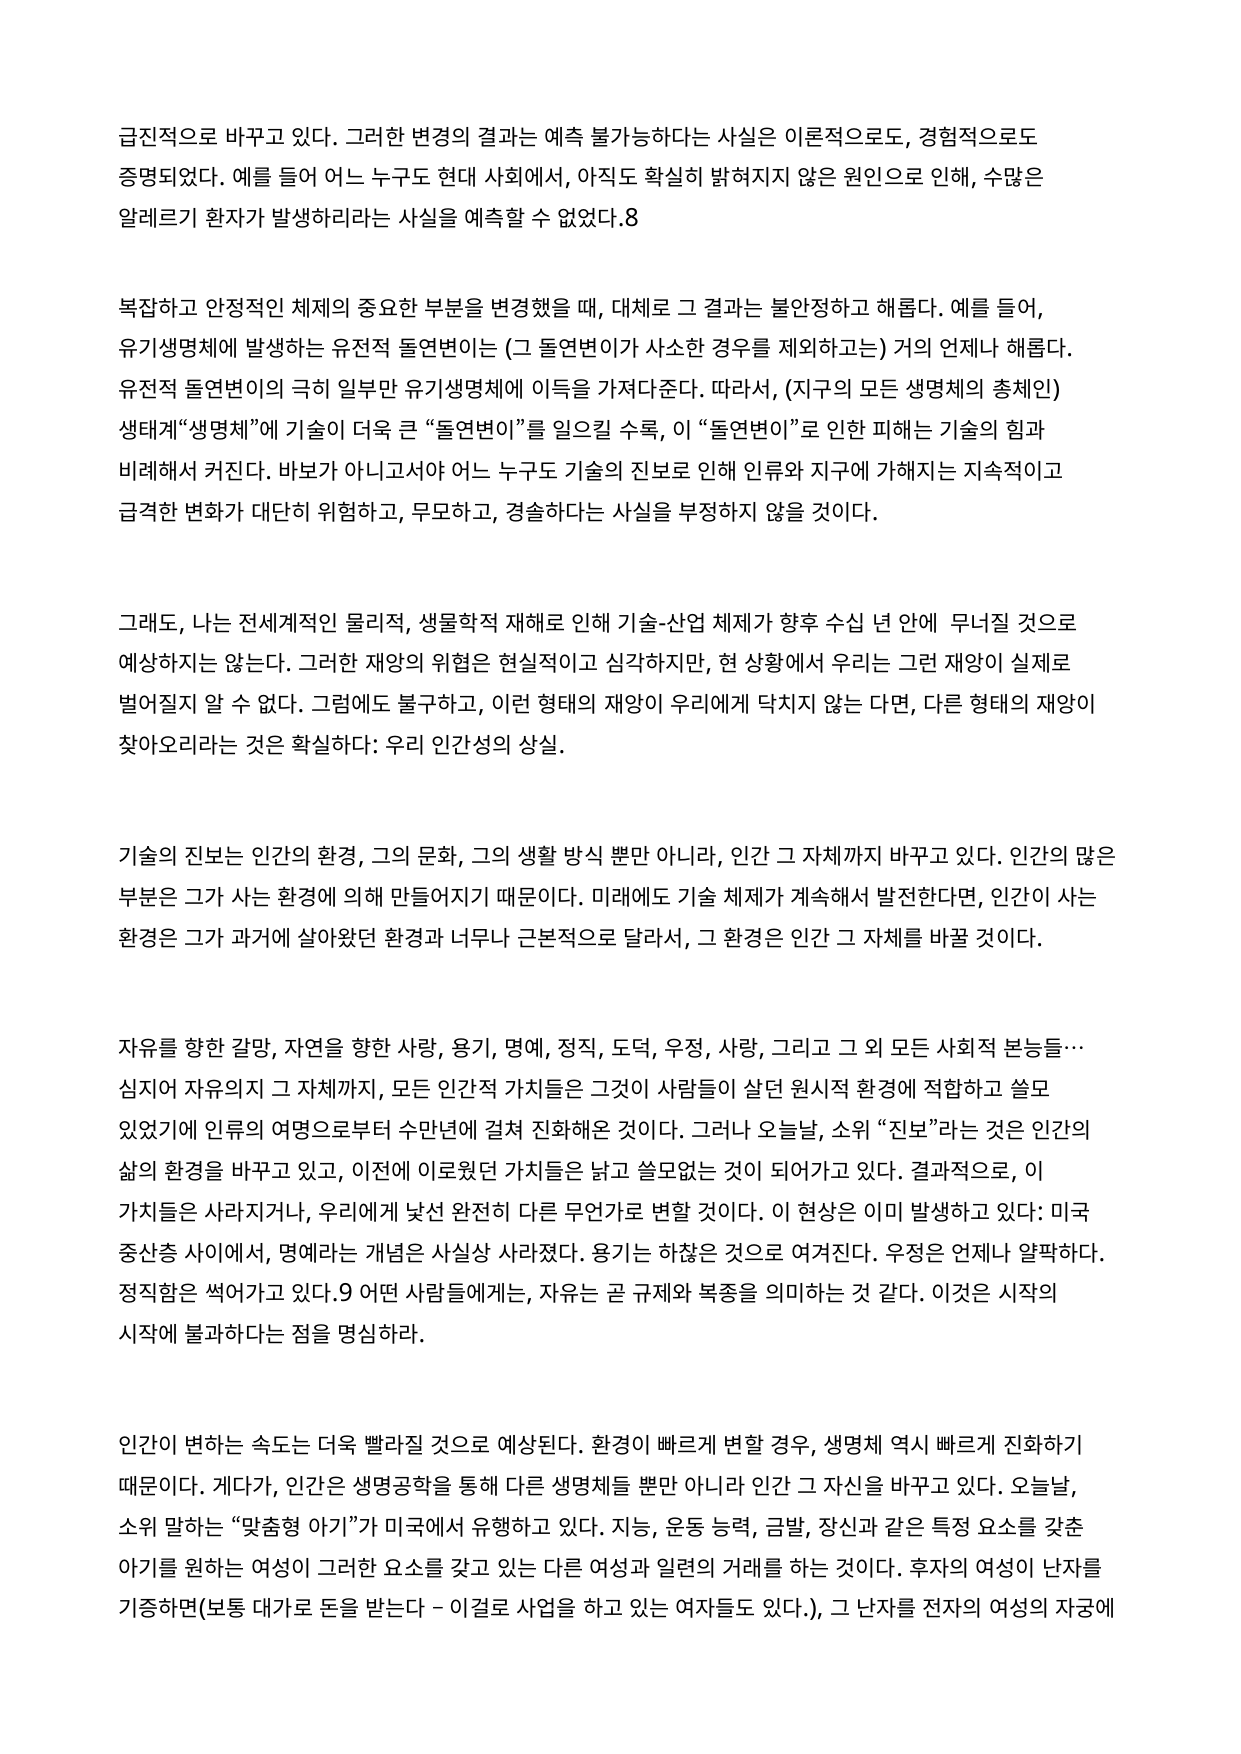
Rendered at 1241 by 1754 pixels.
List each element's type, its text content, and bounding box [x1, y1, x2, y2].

text 자유를 향한 갈망, 자연을 향한 사랑, 용기, 명예, 정직, 도덕, 우정, 사랑, 그리고 그 외 모든 사회적 본능들… 심지어 자유의지 그 자체까지, 모든 인간적 가치들은 그것이 사람들이 살던 원시적 환경에 적합하고 쓸모 있었기에 인류의 여명으로부터 수만년에 걸쳐 진화해온 것이다. 그러나 오늘날, 소위 “진보”라는 것은 인간의 삶의 환경을 바꾸고 있고, 이전에 이로웠던 가치들은 낡고 쓸모없는 것이 되어가고 있다. 결과적으로, 이 가치들은 사라지거나, 우리에게 낯선 완전히 다른 무언가로 변할 것이다. 이 현상은 이미 발생하고 있다: 미국 중산층 사이에서, 명예라는 개념은 사실상 사라졌다. 용기는 하찮은 것으로 여겨진다. 우정은 언제나 얄팍하다. 정직함은 썩어가고 있다.9 어떤 사람들에게는, 자유는 곧 규제와 복종을 의미하는 것 같다. 이것은 시작의 시작에 불과하다는 점을 명심하라. [118, 1030, 1122, 1350]
text 기술의 진보는 인간의 환경, 그의 문화, 그의 생활 방식 뿐만 아니라, 인간 그 자체까지 바꾸고 있다. 인간의 많은 부분은 그가 사는 환경에 의해 만들어지기 때문이다. 미래에도 기술 체제가 계속해서 발전한다면, 인간이 사는 환경은 그가 과거에 살아왔던 환경과 너무나 근본적으로 달라서, 그 환경은 인간 그 자체를 바꿀 것이다. [118, 838, 1122, 953]
text 인간이 변하는 속도는 더욱 빨라질 것으로 예상된다. 환경이 빠르게 변할 경우, 생명체 역시 빠르게 진화하기 때문이다. 게다가, 인간은 생명공학을 통해 다른 생명체들 뿐만 아니라 인간 그 자신을 바꾸고 있다. 오늘날, 소위 말하는 “맞춤형 아기”가 미국에서 유행하고 있다. 지능, 운동 능력, 금발, 장신과 같은 특정 요소를 갖춘 아기를 원하는 여성이 그러한 요소를 갖고 있는 다른 여성과 일련의 거래를 하는 것이다. 후자의 여성이 난자를 기증하면(보통 대가로 돈을 받는다 – 이걸로 사업을 하고 있는 여자들도 있다.), 그 난자를 전자의 여성의 자궁에 [118, 1427, 1122, 1624]
text 급진적으로 바꾸고 있다. 그러한 변경의 결과는 예측 불가능하다는 사실은 이론적으로도, 경험적으로도 증명되었다. 예를 들어 어느 누구도 현대 사회에서, 아직도 확실히 밝혀지지 않은 원인으로 인해, 수많은 알레르기 환자가 발생하리라는 사실을 예측할 수 없었다.8 [118, 118, 1122, 234]
text 그래도, 나는 전세계적인 물리적, 생물학적 재해로 인해 기술-산업 체제가 향후 수십 년 안에 무너질 것으로 예상하지는 않는다. 그러한 재앙의 위협은 현실적이고 심각하지만, 현 상황에서 우리는 그런 재앙이 실제로 벌어질지 알 수 없다. 그럼에도 불구하고, 이런 형태의 재앙이 우리에게 닥치지 않는 다면, 다른 형태의 재앙이 찾아오리라는 것은 확실하다: 우리 인간성의 상실. [118, 604, 1122, 761]
text 복잡하고 안정적인 체제의 중요한 부분을 변경했을 때, 대체로 그 결과는 불안정하고 해롭다. 예를 들어, 유기생명체에 발생하는 유전적 돌연변이는 (그 돌연변이가 사소한 경우를 제외하고는) 거의 언제나 해롭다. 유전적 돌연변이의 극히 일부만 유기생명체에 이득을 가져다준다. 따라서, (지구의 모든 생명체의 총체인) 생태계“생명체”에 기술이 더욱 큰 “돌연변이”를 일으킬 수록, 이 “돌연변이”로 인한 피해는 기술의 힘과 비례해서 커진다. 바보가 아니고서야 어느 누구도 기술의 진보로 인해 인류와 지구에 가해지는 지속적이고 급격한 변화가 대단히 위험하고, 무모하고, 경솔하다는 사실을 부정하지 않을 것이다. [118, 289, 1122, 527]
